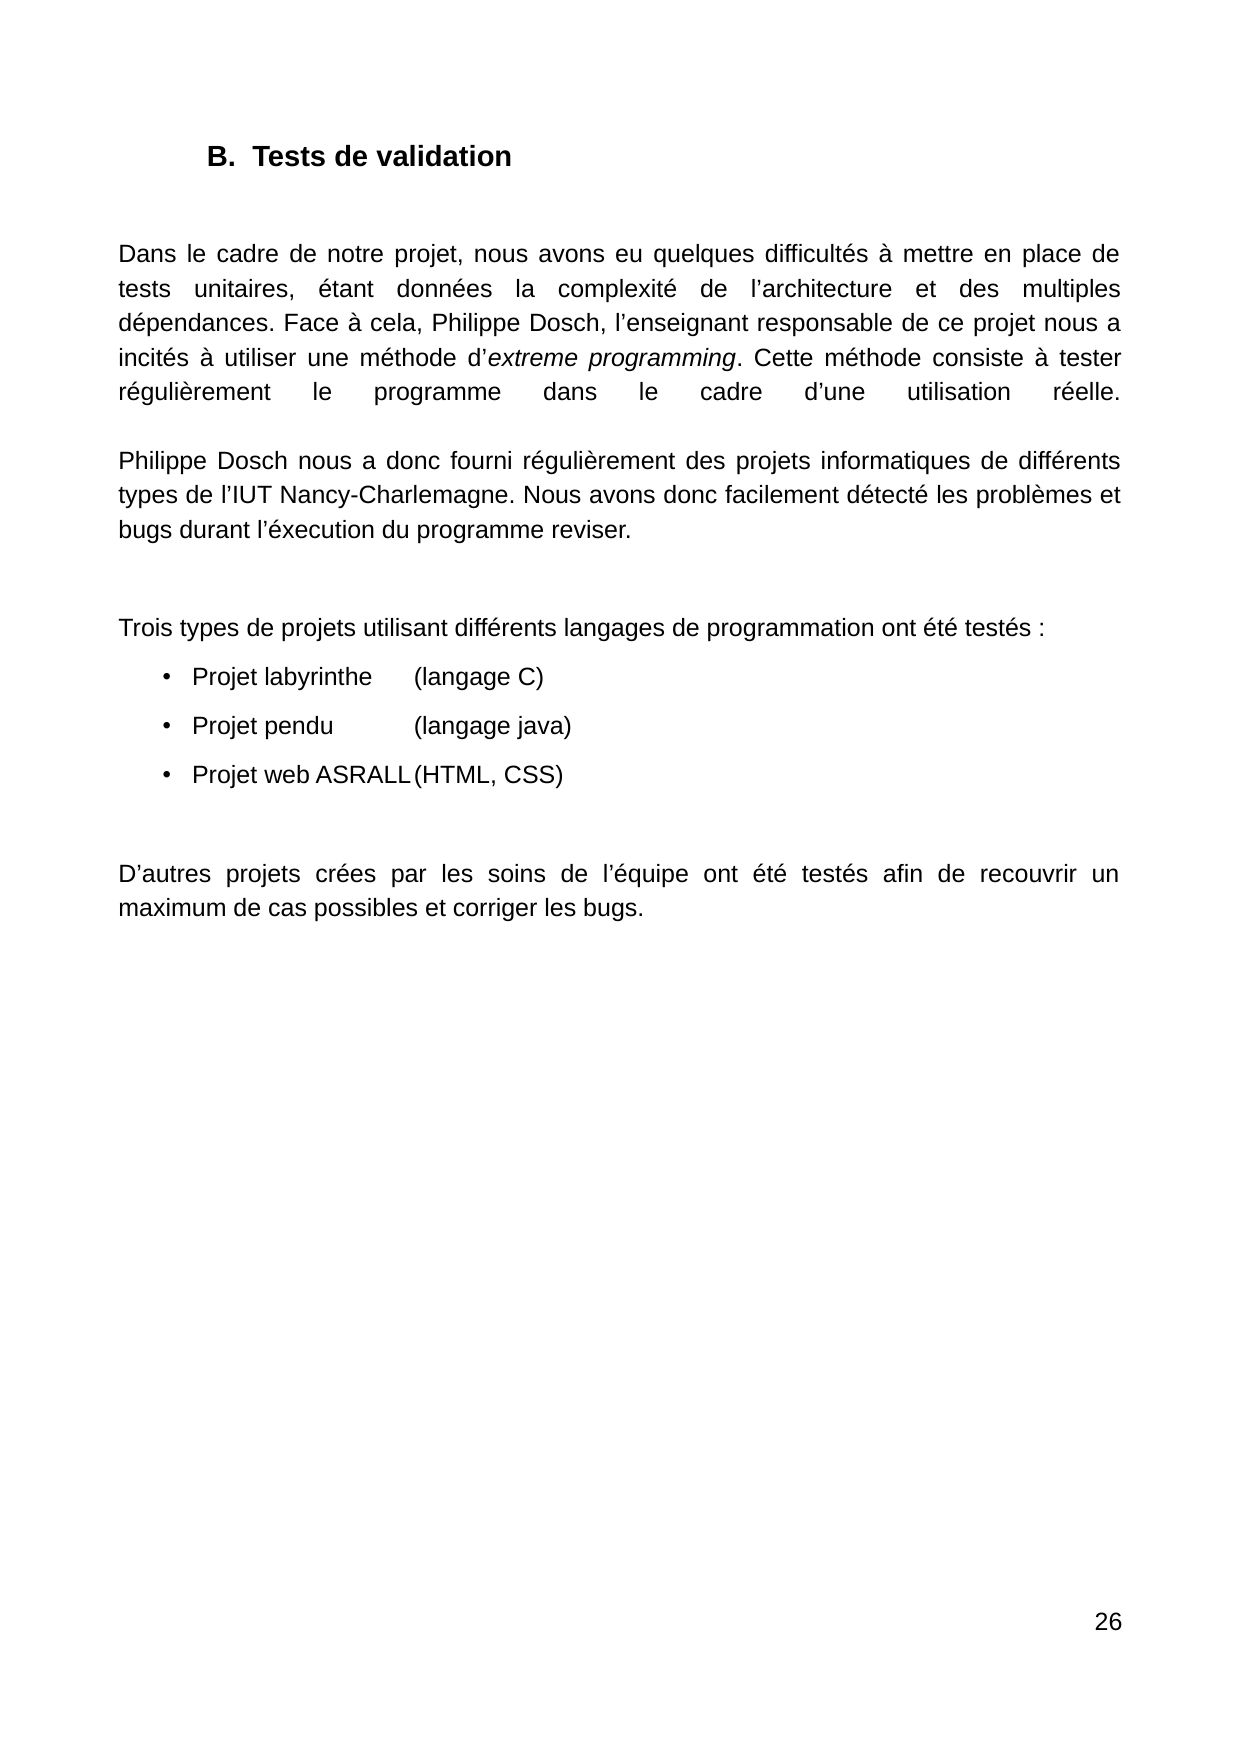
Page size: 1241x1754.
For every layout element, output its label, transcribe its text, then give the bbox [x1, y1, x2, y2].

list Projet pendu (langage java) [162, 711, 1122, 740]
list Projet web ASRALL (HTML, CSS) [162, 760, 1122, 789]
subtitle Tests de validation [178, 139, 1122, 172]
text Dans le cadre de notre projet, nous avons eu quelques difficultés à mettre en place de tests unitaires, étant données la complexité de l’architecture et des multiples dépendances. Face à cela, Philippe Dosch, l’enseignant responsable de ce projet nous a incités à utiliser une méthode d’extreme programming. Cette méthode consiste à tester régulièrement le programme dans le cadre d’une utilisation réelle. Philippe Dosch nous a donc fourni régulièrement des projets informatiques de différents types de l’IUT Nancy-Charlemagne. Nous avons donc facilement détecté les problèmes et bugs durant l’éxecution du programme reviser. [118, 239, 1122, 544]
list Projet labyrinthe (langage C) [162, 662, 1122, 691]
text Trois types de projets utilisant différents langages de programmation ont été testés : [118, 613, 1122, 642]
text D’autres projets crées par les soins de l’équipe ont été testés afin de recouvrir un maximum de cas possibles et corriger les bugs. [118, 859, 1122, 922]
